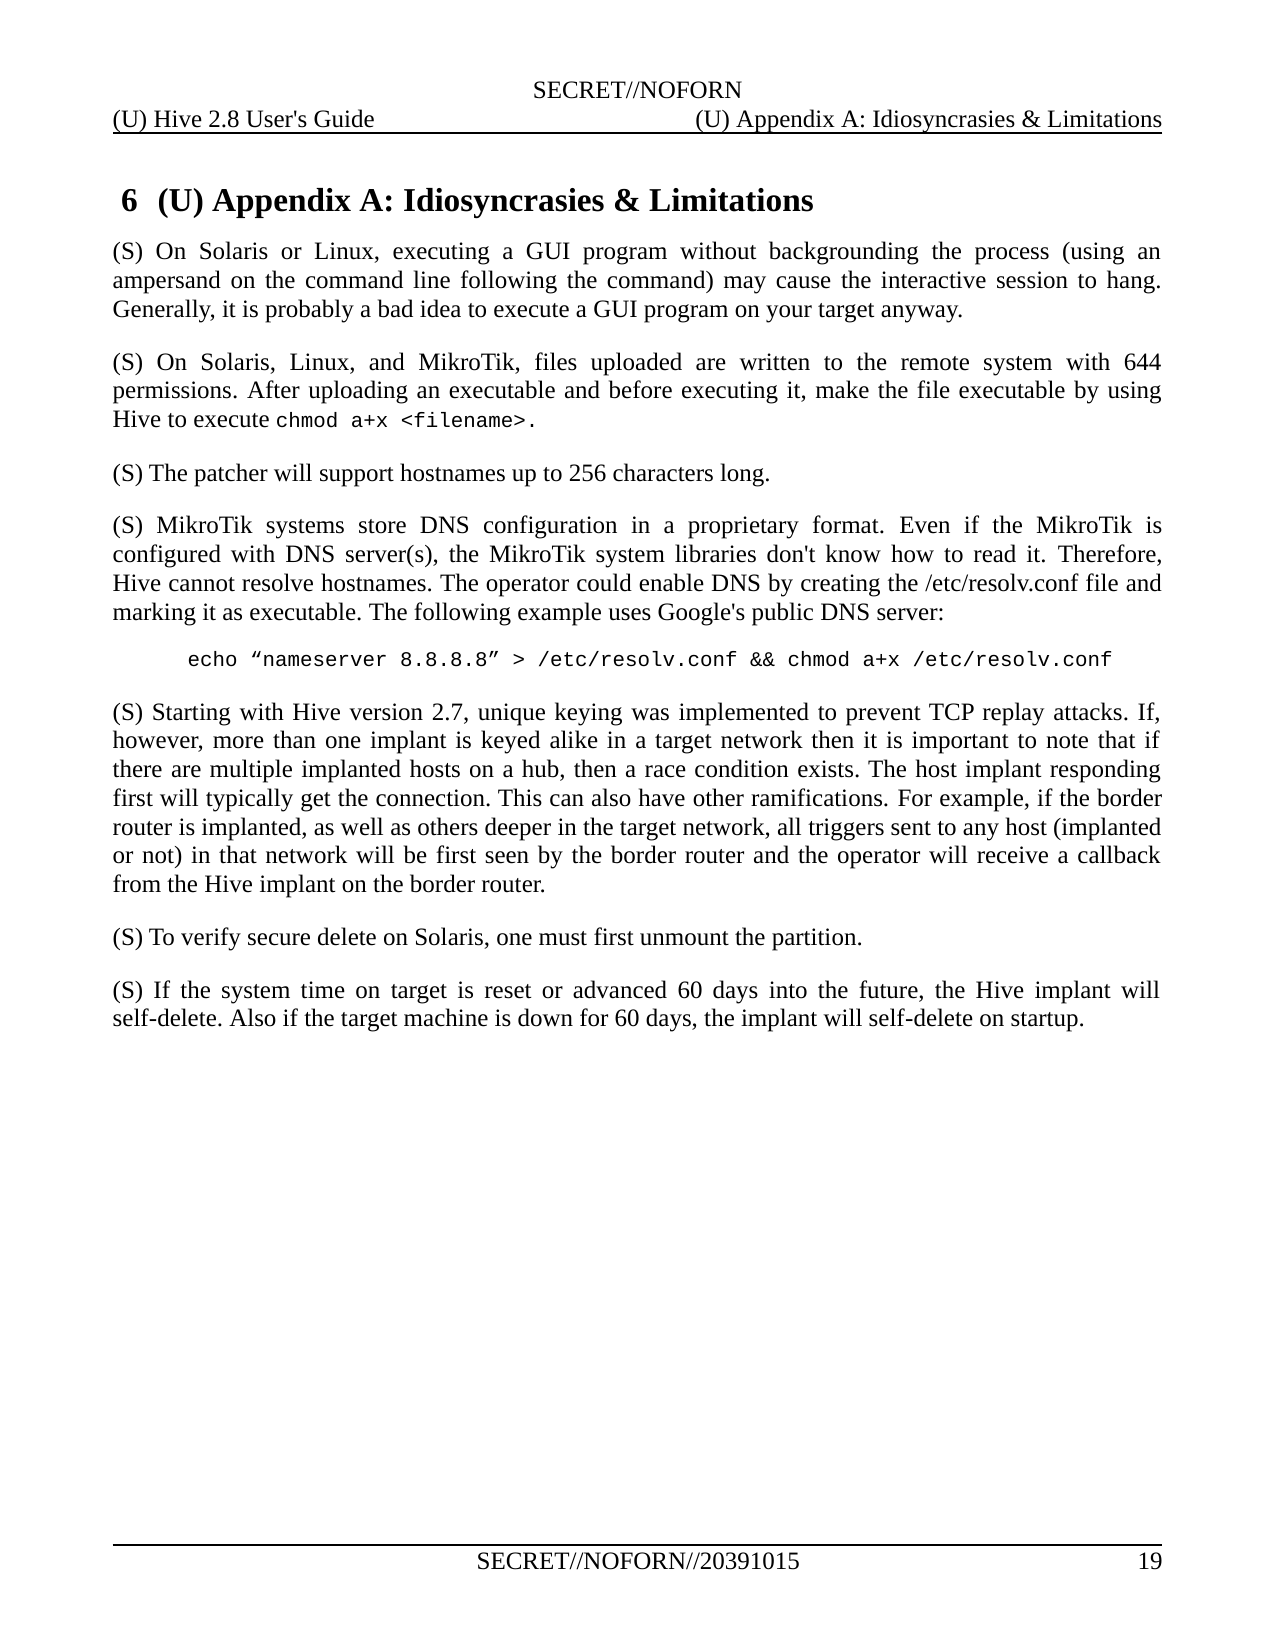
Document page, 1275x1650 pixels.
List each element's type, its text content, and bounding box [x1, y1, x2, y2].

text (S) The patcher will support hostnames up to 256 characters long. [112, 458, 1162, 486]
text (S) On Solaris or Linux, executing a GUI program without backgrounding the process (using an ampersand on the command line following the command) may cause the interactive session to hang. Generally, it is probably a bad idea to execute a GUI program on your target anyway. [112, 236, 1162, 323]
text (S) Starting with Hive version 2.7, unique keying was implemented to prevent TCP replay attacks. If, however, more than one implant is keyed alike in a target network then it is important to note that if there are multiple implanted hosts on a hub, then a race condition exists. The host implant responding first will typically get the connection. This can also have other ramifications. For example, if the border router is implanted, as well as others deeper in the target network, all triggers sent to any host (implanted or not) in that network will be first seen by the border router and the operator will receive a callback from the Hive implant on the border router. [112, 697, 1162, 898]
subtitle (U) Appendix A: Idiosyncrasies & Limitations [112, 180, 1162, 218]
text (S) If the system time on target is reset or advanced 60 days into the future, the Hive implant will self‑delete. Also if the target machine is down for 60 days, the implant will self‑delete on startup. [112, 975, 1162, 1032]
text (S) To verify secure delete on Solaris, one must first unmount the partition. [112, 922, 1162, 951]
text (S) On Solaris, Linux, and MikroTik, files uploaded are written to the remote system with 644 permissions. After uploading an executable and before executing it, make the file executable by using Hive to execute chmod a+x <filename>. [112, 347, 1162, 434]
text (S) MikroTik systems store DNS configuration in a proprietary format. Even if the MikroTik is configured with DNS server(s), the MikroTik system libraries don't know how to read it. Therefore, Hive cannot resolve hostnames. The operator could enable DNS by creating the /etc/resolv.conf file and marking it as executable. The following example uses Google's public DNS server: [112, 510, 1162, 625]
text echo “nameserver 8.8.8.8” > /etc/resolv.conf && chmod a+x /etc/resolv.conf [187, 649, 1162, 673]
